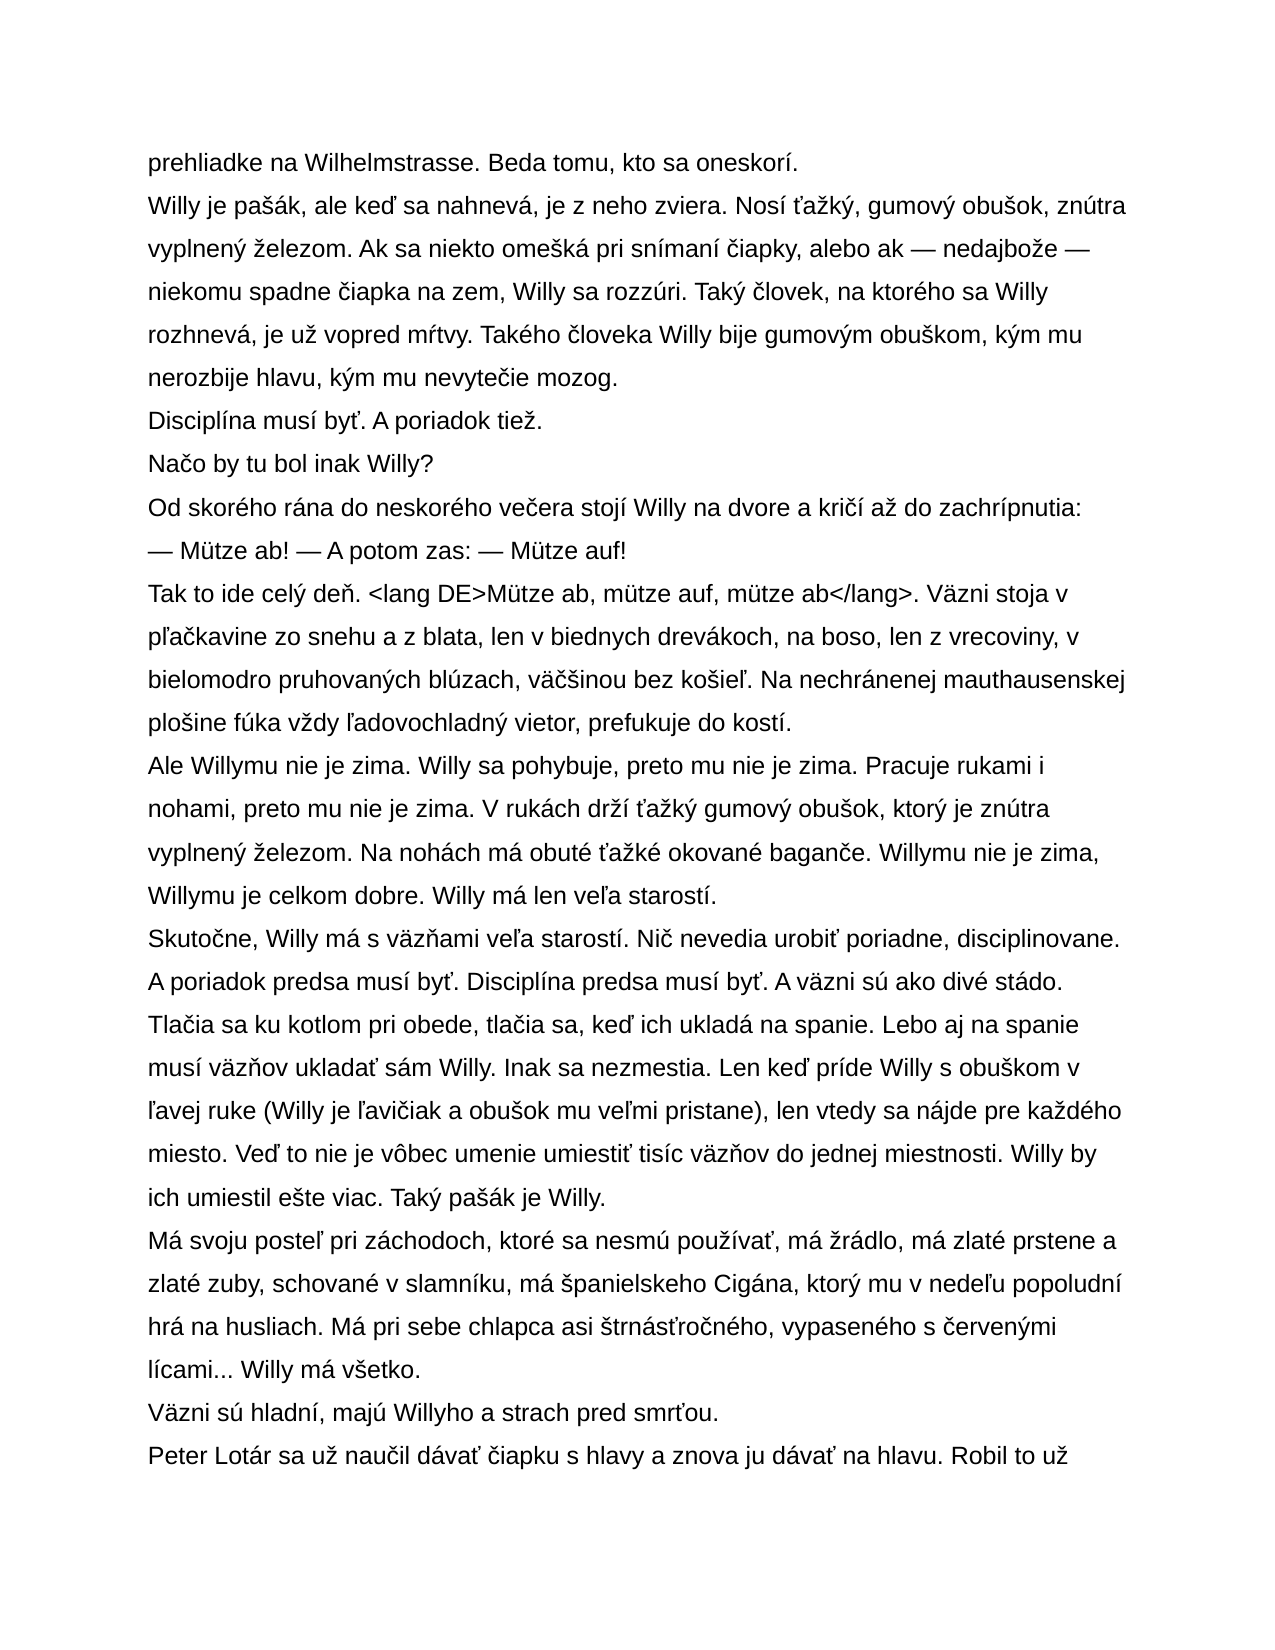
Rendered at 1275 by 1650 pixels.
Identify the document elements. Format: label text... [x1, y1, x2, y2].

text Od skorého rána do neskorého večera stojí Willy na dvore a kričí až do zachrípnutia: [148, 493, 1127, 521]
text Načo by tu bol inak Willy? [148, 449, 1127, 478]
text — Mütze ab! — A potom zas: — Mütze auf! [148, 536, 1127, 564]
text Má svoju posteľ pri záchodoch, ktoré sa nesmú používať, má žrádlo, má zlaté prstene a zlaté zuby, schované v slamníku, má španielskeho Cigána, ktorý mu v nedeľu popoludní hrá na husliach. Má pri sebe chlapca asi štrnásťročného, vypaseného s červenými lícami... Willy má všetko. [148, 1226, 1127, 1384]
text Willy je pašák, ale keď sa nahnevá, je z neho zviera. Nosí ťažký, gumový obušok, znútra vyplnený železom. Ak sa niekto omešká pri snímaní čiapky, alebo ak — nedajbože — niekomu spadne čiapka na zem, Willy sa rozzúri. Taký človek, na ktorého sa Willy rozhnevá, je už vopred mŕtvy. Takého človeka Willy bije gumovým obuškom, kým mu nerozbije hlavu, kým mu nevytečie mozog. [148, 191, 1127, 392]
text Väzni sú hladní, majú Willyho a strach pred smrťou. [148, 1398, 1127, 1427]
text Peter Lotár sa už naučil dávať čiapku s hlavy a znova ju dávať na hlavu. Robil to už [148, 1441, 1127, 1470]
text Tak to ide celý deň. <lang DE>Mütze ab, mütze auf, mütze ab</lang>. Väzni stoja v pľačkavine zo snehu a z blata, len v biednych drevákoch, na boso, len z vrecoviny, v bielomodro pruhovaných blúzach, väčšinou bez košieľ. Na nechránenej mauthausenskej plošine fúka vždy ľadovochladný vietor, prefukuje do kostí. [148, 579, 1127, 737]
text Disciplína musí byť. A poriadok tiež. [148, 406, 1127, 435]
text Ale Willymu nie je zima. Willy sa pohybuje, preto mu nie je zima. Pracuje rukami i nohami, preto mu nie je zima. V rukách drží ťažký gumový obušok, ktorý je znútra vyplnený železom. Na nohách má obuté ťažké okované baganče. Willymu nie je zima, Willymu je celkom dobre. Willy má len veľa starostí. [148, 751, 1127, 909]
text Skutočne, Willy má s väzňami veľa starostí. Nič nevedia urobiť poriadne, disciplinovane. A poriadok predsa musí byť. Disciplína predsa musí byť. A väzni sú ako divé stádo. Tlačia sa ku kotlom pri obede, tlačia sa, keď ich ukladá na spanie. Lebo aj na spanie musí väzňov ukladať sám Willy. Inak sa nezmestia. Len keď príde Willy s obuškom v ľavej ruke (Willy je ľavičiak a obušok mu veľmi pristane), len vtedy sa nájde pre každého miesto. Veď to nie je vôbec umenie umiestiť tisíc väzňov do jednej miestnosti. Willy by ich umiestil ešte viac. Taký pašák je Willy. [148, 924, 1127, 1211]
text prehliadke na Wilhelmstrasse. Beda tomu, kto sa oneskorí. [148, 148, 1127, 176]
